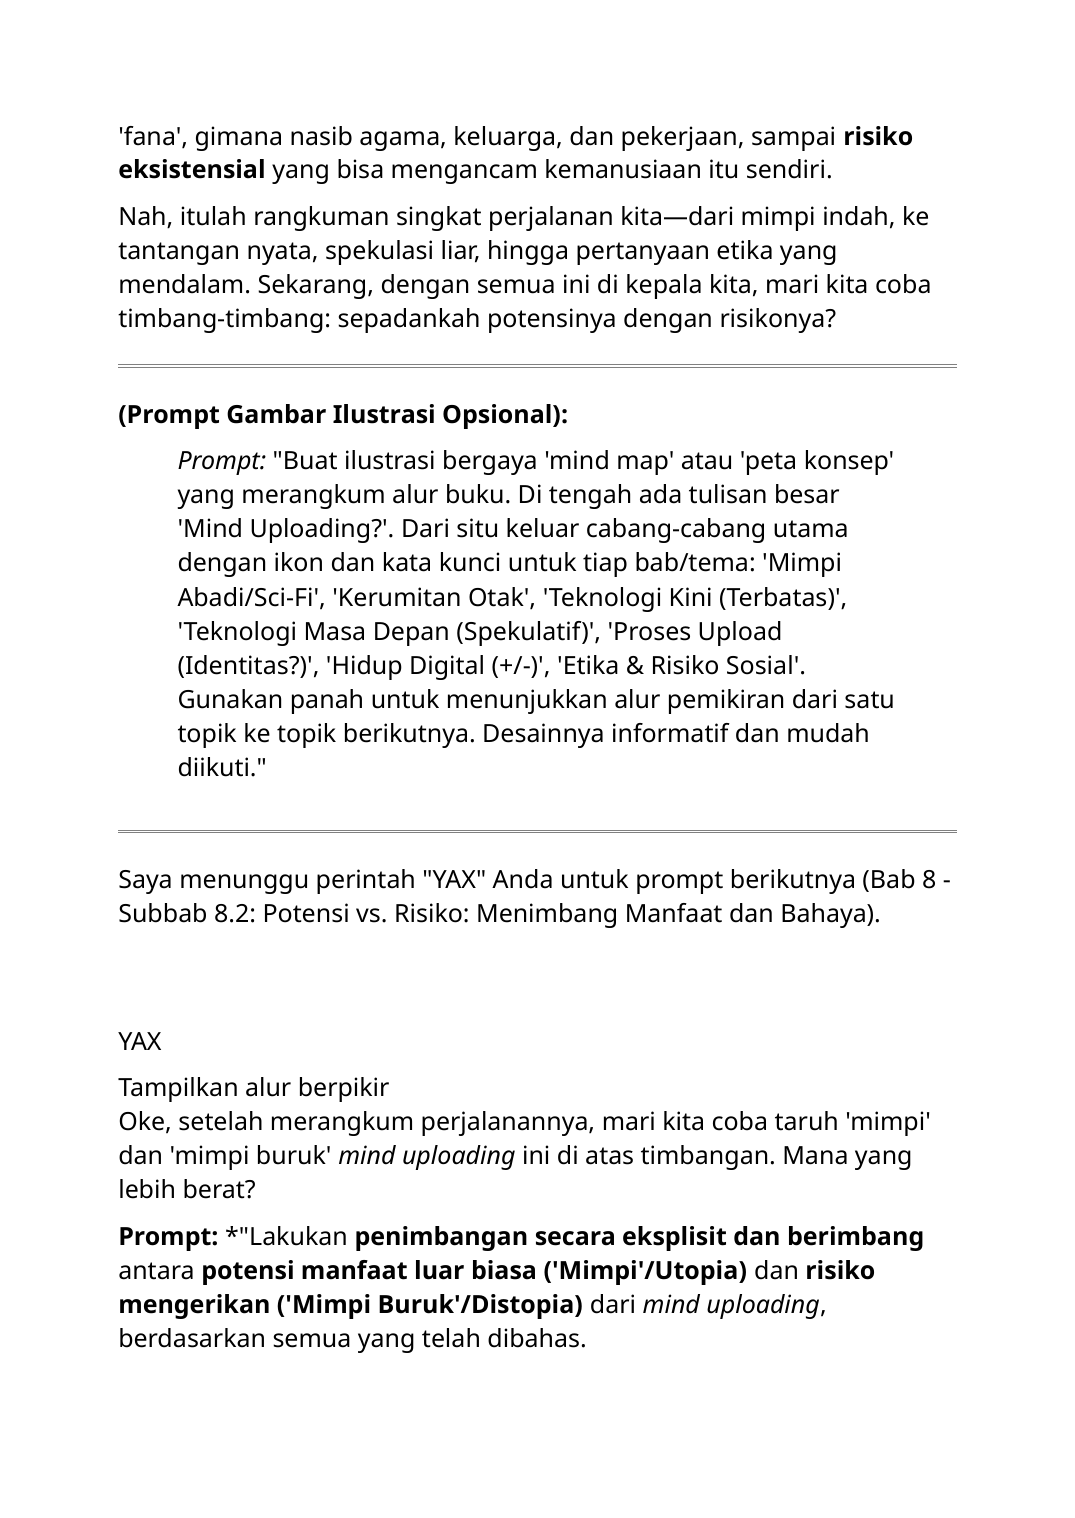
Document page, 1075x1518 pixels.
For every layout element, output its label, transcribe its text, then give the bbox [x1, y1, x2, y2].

text Saya menunggu perintah "YAX" Anda untuk prompt berikutnya (Bab 8 - Subbab 8.2: Potensi vs. Risiko: Menimbang Manfaat dan Bahaya). [118, 862, 957, 930]
text Tampilkan alur berpikir [118, 1070, 957, 1104]
text 'fana', gimana nasib agama, keluarga, dan pekerjaan, sampai risiko eksistensial yang bisa mengancam kemanusiaan itu sendiri. [118, 118, 957, 186]
text YAX [118, 1023, 957, 1057]
text Prompt: *"Lakukan penimbangan secara eksplisit dan berimbang antara potensi manfaat luar biasa ('Mimpi'/Utopia) dan risiko mengerikan ('Mimpi Buruk'/Distopia) dari mind uploading, berdasarkan semua yang telah dibahas. [118, 1218, 957, 1355]
text Prompt: "Buat ilustrasi bergaya 'mind map' atau 'peta konsep' yang merangkum alur buku. Di tengah ada tulisan besar 'Mind Uploading?'. Dari situ keluar cabang-cabang utama dengan ikon dan kata kunci untuk tiap bab/tema: 'Mimpi Abadi/Sci-Fi', 'Kerumitan Otak', 'Teknologi Kini (Terbatas)', 'Teknologi Masa Depan (Spekulatif)', 'Proses Upload (Identitas?)', 'Hidup Digital (+/-)', 'Etika & Risiko Sosial'. Gunakan panah untuk menunjukkan alur pemikiran dari satu topik ke topik berikutnya. Desainnya informatif dan mudah diikuti." [177, 443, 898, 783]
text (Prompt Gambar Ilustrasi Opsional): [118, 396, 957, 430]
text Nah, itulah rangkuman singkat perjalanan kita—dari mimpi indah, ke tantangan nyata, spekulasi liar, hingga pertanyaan etika yang mendalam. Sekarang, dengan semua ini di kepala kita, mari kita coba timbang-timbang: sepadankah potensinya dengan risikonya? [118, 199, 957, 335]
text Oke, setelah merangkum perjalanannya, mari kita coba taruh 'mimpi' dan 'mimpi buruk' mind uploading ini di atas timbangan. Mana yang lebih berat? [118, 1104, 957, 1206]
